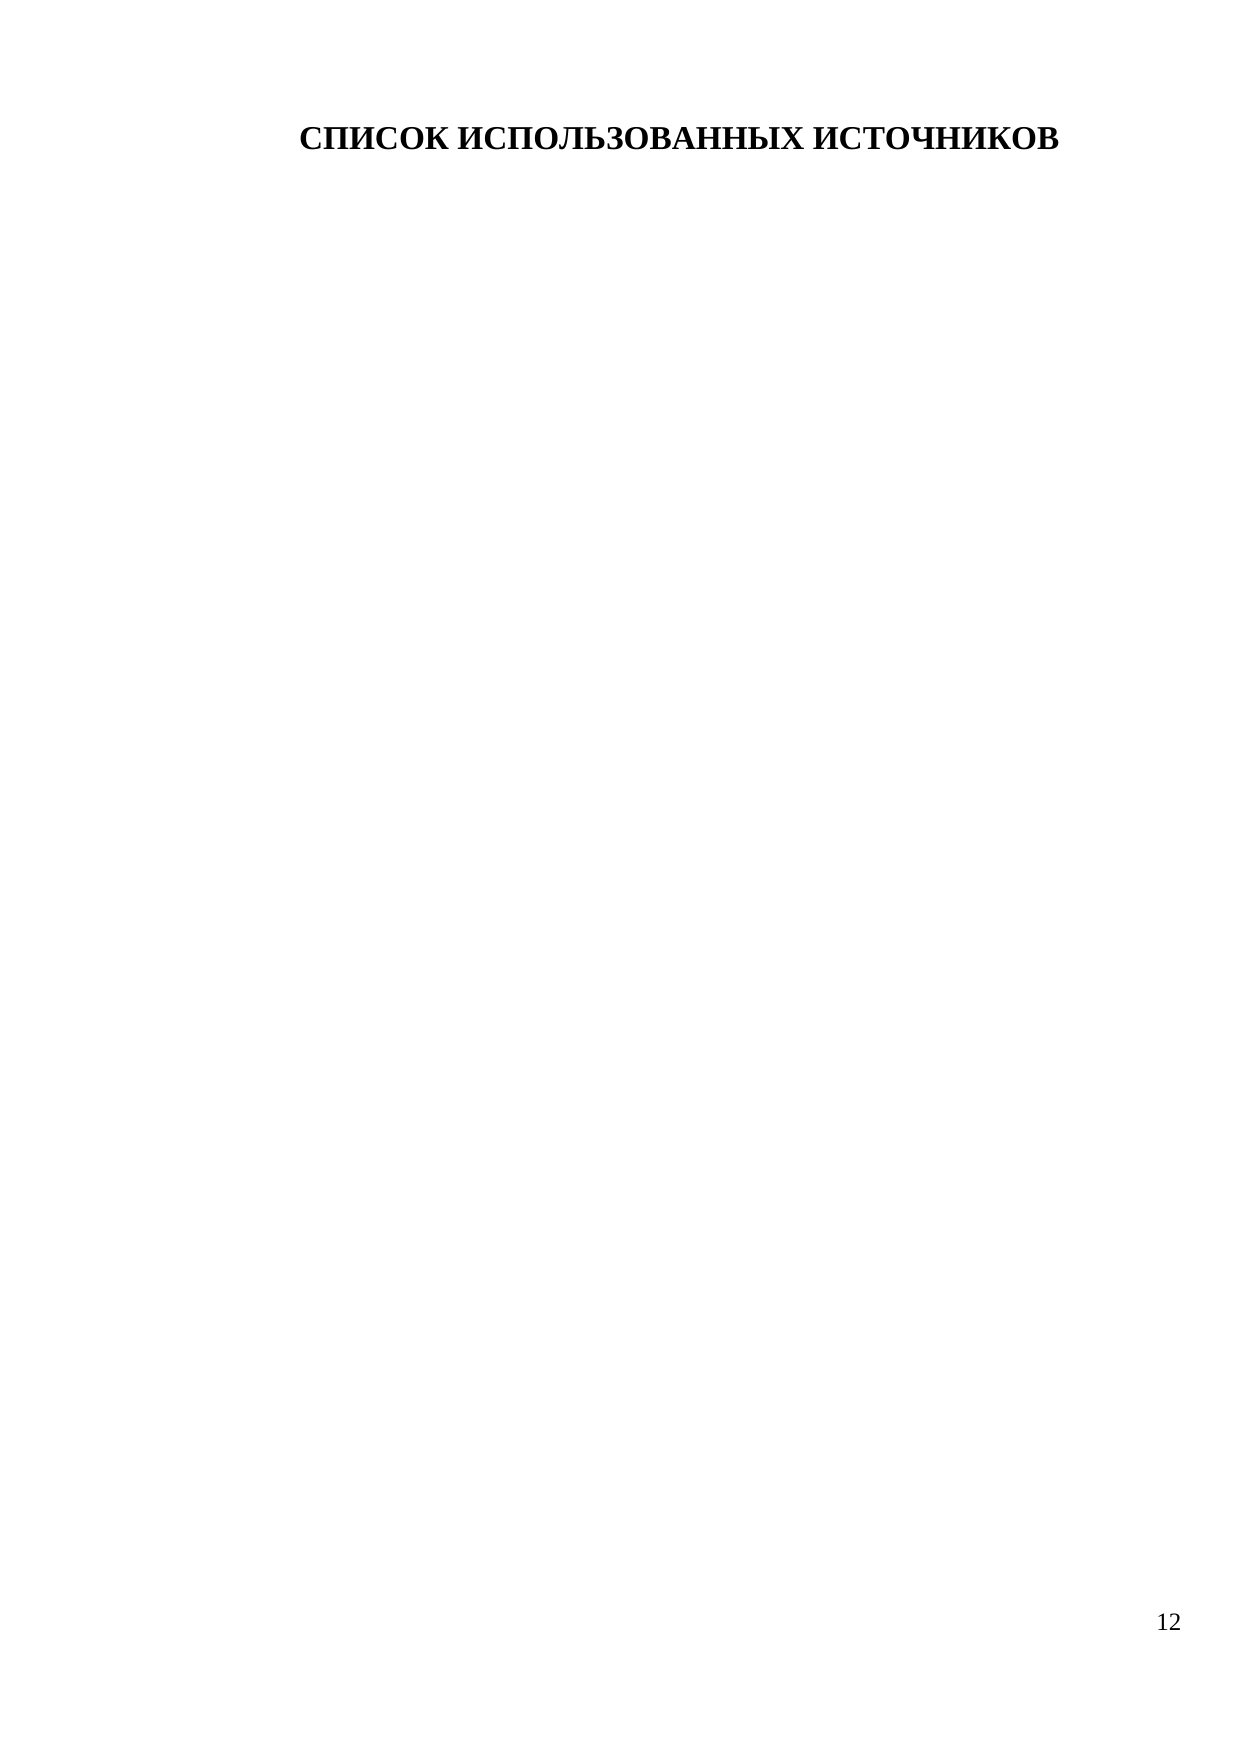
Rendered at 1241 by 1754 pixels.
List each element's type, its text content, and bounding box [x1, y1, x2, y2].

text СПИСОК ИСПОЛЬЗОВАННЫХ ИСТОЧНИКОВ [177, 118, 1181, 156]
